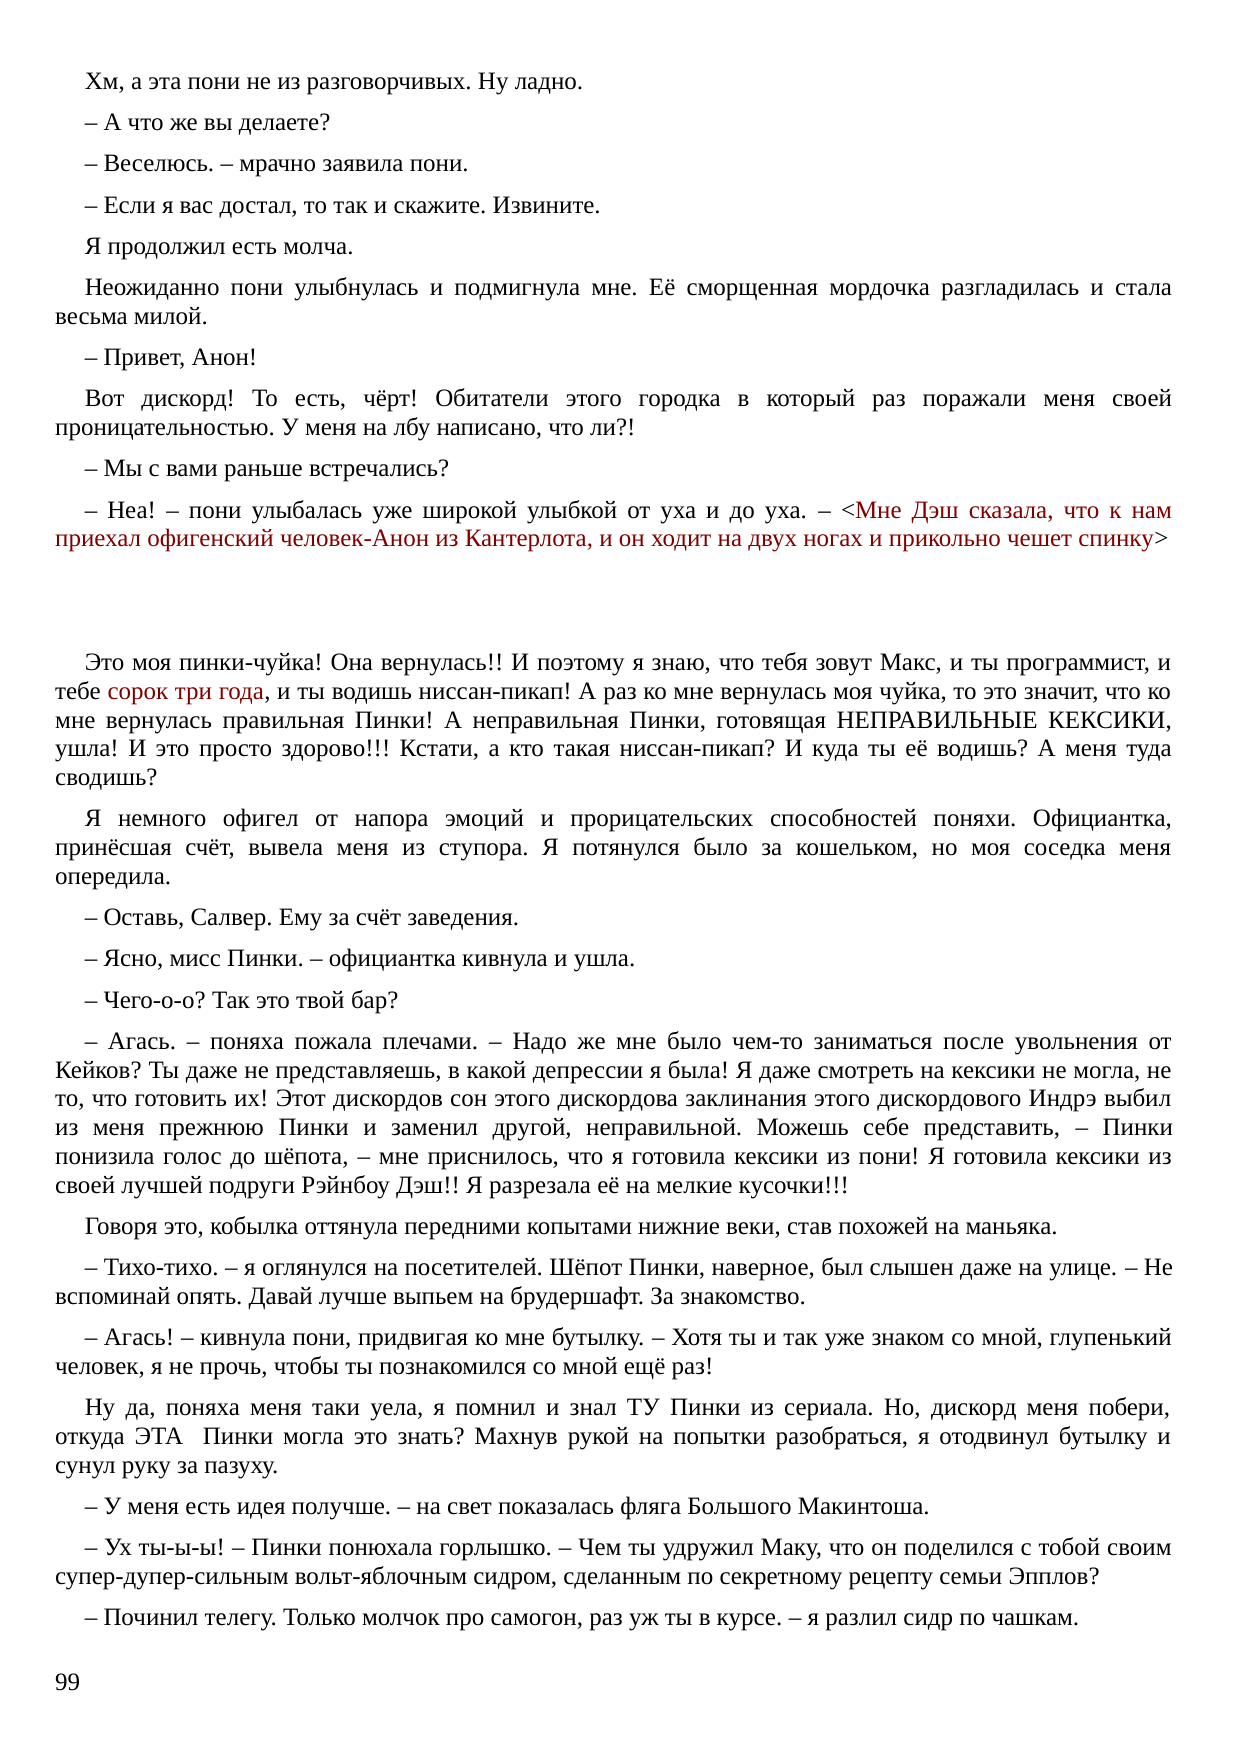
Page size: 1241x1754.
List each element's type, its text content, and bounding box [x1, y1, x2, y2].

text Ну да, поняха меня таки уела, я помнил и знал ТУ Пинки из сериала. Но, дискорд меня побери, откуда ЭТА Пинки могла это знать? Махнув рукой на попытки разобраться, я отодвинул бутылку и сунул руку за пазуху. [55, 1392, 1173, 1478]
text – Тихо-тихо. – я оглянулся на посетителей. Шёпот Пинки, наверное, был слышен даже на улице. – Не вспоминай опять. Давай лучше выпьем на брудершафт. За знакомство. [55, 1252, 1173, 1310]
text – Агась. – поняха пожала плечами. – Надо же мне было чем-то заниматься после увольнения от Кейков? Ты даже не представляешь, в какой депрессии я была! Я даже смотреть на кексики не могла, не то, что готовить их! Этот дискордов сон этого дискордова заклинания этого дискордового Индрэ выбил из меня прежнюю Пинки и заменил другой, неправильной. Можешь себе представить, – Пинки понизила голос до шёпота, – мне приснилось, что я готовила кексики из пони! Я готовила кексики из своей лучшей подруги Рэйнбоу Дэш!! Я разрезала её на мелкие кусочки!!! [55, 1026, 1173, 1198]
text – Веселюсь. – мрачно заявила пони. [55, 148, 1173, 177]
text – Мы с вами раньше встречались? [55, 453, 1173, 482]
text Неожиданно пони улыбнулась и подмигнула мне. Её сморщенная мордочка разгладилась и стала весьма милой. [55, 272, 1173, 330]
text – Ясно, мисс Пинки. – официантка кивнула и ушла. [55, 943, 1173, 972]
text – Если я вас достал, то так и скажите. Извините. [55, 190, 1173, 218]
text Говоря это, кобылка оттянула передними копытами нижние веки, став похожей на маньяка. [55, 1211, 1173, 1240]
text Хм, а эта пони не из разговорчивых. Ну ладно. [55, 66, 1173, 95]
text – Агась! – кивнула пони, придвигая ко мне бутылку. – Хотя ты и так уже знаком со мной, глупенький человек, я не прочь, чтобы ты познакомился со мной ещё раз! [55, 1322, 1173, 1380]
text Я немного офигел от напора эмоций и прорицательских способностей поняхи. Официантка, принёсшая счёт, вывела меня из ступора. Я потянулся было за кошельком, но моя соседка меня опередила. [55, 803, 1173, 890]
text – Неа! – пони улыбалась уже широкой улыбкой от уха и до уха. – <Мне Дэш сказала, что к нам приехал офигенский человек-Анон из Кантерлота, и он ходит на двух ногах и прикольно чешет спинку> [55, 495, 1173, 552]
text Это моя пинки-чуйка! Она вернулась!! И поэтому я знаю, что тебя зовут Макс, и ты программист, и тебе сорок три года, и ты водишь ниссан-пикап! А раз ко мне вернулась моя чуйка, то это значит, что ко мне вернулась правильная Пинки! А неправильная Пинки, готовящая НЕПРАВИЛЬНЫЕ КЕКСИКИ, ушла! И это просто здорово!!! Кстати, а кто такая ниссан-пикап? И куда ты её водишь? А меня туда сводишь? [55, 647, 1173, 791]
text – Ух ты-ы-ы! – Пинки понюхала горлышко. – Чем ты удружил Маку, что он поделился с тобой своим супер-дупер-сильным вольт-яблочным сидром, сделанным по секретному рецепту семьи Эпплов? [55, 1532, 1173, 1590]
text Я продолжил есть молча. [55, 231, 1173, 260]
text – Чего-о-о? Так это твой бар? [55, 985, 1173, 1013]
text – Починил телегу. Только молчок про самогон, раз уж ты в курсе. – я разлил сидр по чашкам. [55, 1602, 1173, 1631]
text – Оставь, Салвер. Ему за счёт заведения. [55, 902, 1173, 931]
text – У меня есть идея получше. – на свет показалась фляга Большого Макинтоша. [55, 1491, 1173, 1520]
text – Привет, Анон! [55, 342, 1173, 371]
text – А что же вы делаете? [55, 107, 1173, 136]
text Вот дискорд! То есть, чёрт! Обитатели этого городка в который раз поражали меня своей проницательностью. У меня на лбу написано, что ли?! [55, 383, 1173, 441]
